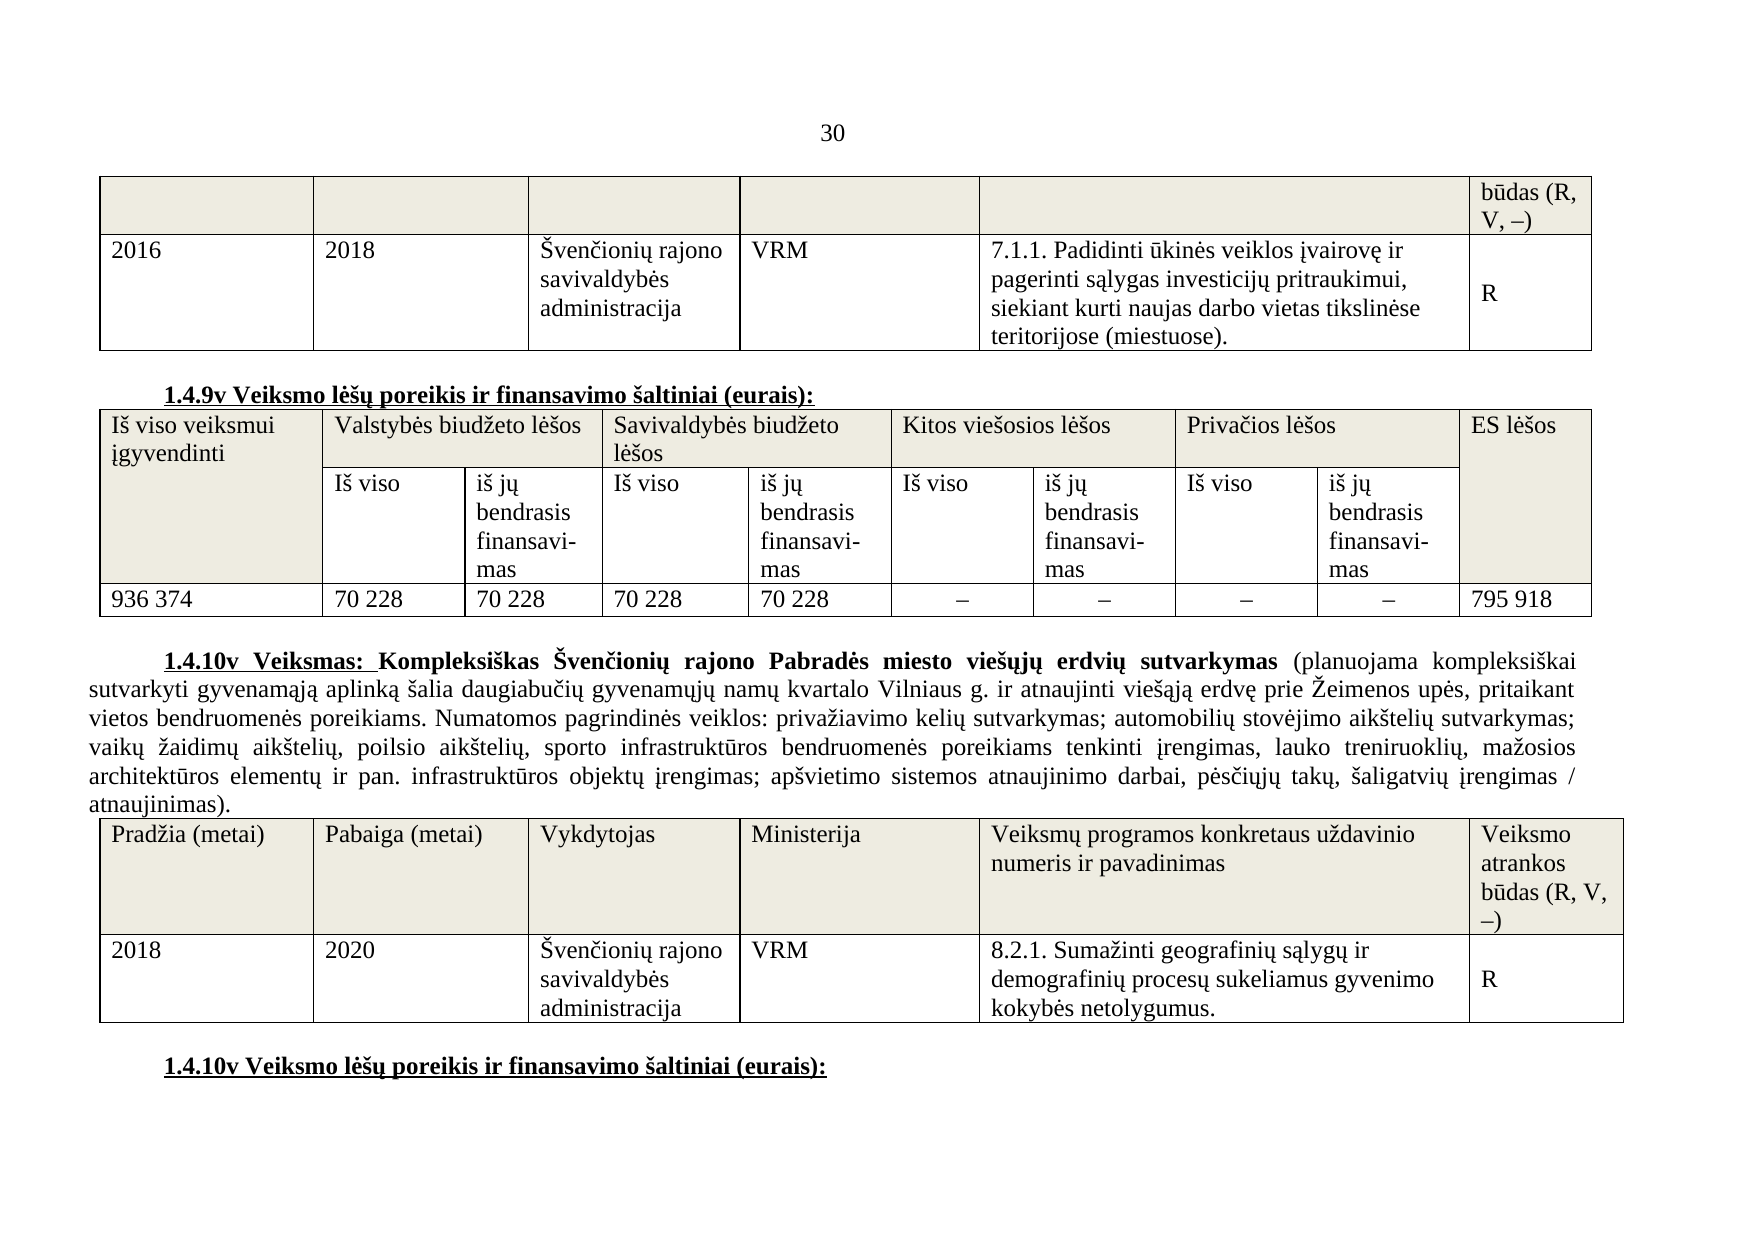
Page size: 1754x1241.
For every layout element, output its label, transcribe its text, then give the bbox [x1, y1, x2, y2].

table_header Iš viso veiksmui įgyvendinti [101, 410, 322, 583]
table_cell R [1470, 935, 1623, 1022]
table_cell 795 918 [1460, 584, 1591, 616]
table_cell – [1176, 584, 1317, 616]
table_header ES lėšos [1460, 410, 1591, 583]
table_header Valstybės biudžeto lėšos [323, 410, 602, 467]
table_header Ministerija [741, 819, 979, 934]
table_cell – [892, 584, 1033, 616]
table_cell Iš viso [603, 468, 748, 583]
table_header [741, 177, 979, 234]
table_cell iš jų bendrasis finansavi- mas [749, 468, 891, 583]
table_cell 8.2.1. Sumažinti geografinių sąlygų ir demografinių procesų sukeliamus gyvenimo kokybės netolygumus. [980, 935, 1469, 1022]
table_cell 2018 [314, 235, 528, 350]
table_cell 70 228 [323, 584, 464, 616]
text 1.4.10v Veiksmo lėšų poreikis ir finansavimo šaltiniai (eurais): [89, 1051, 1577, 1080]
table_cell iš jų bendrasis finansavi- mas [1034, 468, 1175, 583]
table_header Pabaiga (metai) [314, 819, 528, 934]
table_cell Iš viso [1176, 468, 1317, 583]
table_cell Švenčionių rajono savivaldybės administracija [529, 235, 739, 350]
table_cell 70 228 [749, 584, 891, 616]
table_cell 70 228 [466, 584, 602, 616]
table_cell 936 374 [101, 584, 322, 616]
table_cell 70 228 [603, 584, 748, 616]
table_cell 2016 [101, 235, 313, 350]
table_header Veiksmo atrankos būdas (R, V, –) [1470, 819, 1623, 934]
table_cell VRM [741, 235, 979, 350]
table_cell R [1470, 235, 1591, 350]
table_cell Iš viso [892, 468, 1033, 583]
table_header Privačios lėšos [1176, 410, 1459, 467]
table_header [314, 177, 528, 234]
text 1.4.10v Veiksmas: Kompleksiškas Švenčionių rajono Pabradės miesto viešųjų erdvių sutvarkymas (planuojama kompleksiškai sutvarkyti gyvenamąją aplinką šalia daugiabučių gyvenamųjų namų kvartalo Vilniaus g. ir atnaujinti viešąją erdvę prie Žeimenos upės, pritaikant vietos bendruomenės poreikiams. Numatomos pagrindinės veiklos: privažiavimo kelių sutvarkymas; automobilių stovėjimo aikštelių sutvarkymas; vaikų žaidimų aikštelių, poilsio aikštelių, sporto infrastruktūros bendruomenės poreikiams tenkinti įrengimas, lauko treniruoklių, mažosios architektūros elementų ir pan. infrastruktūros objektų įrengimas; apšvietimo sistemos atnaujinimo darbai, pėsčiųjų takų, šaligatvių įrengimas / atnaujinimas). [89, 646, 1577, 818]
table_header [529, 177, 739, 234]
text 1.4.9v Veiksmo lėšų poreikis ir finansavimo šaltiniai (eurais): [89, 380, 1577, 409]
table_header Kitos viešosios lėšos [892, 410, 1175, 467]
table_cell Iš viso [323, 468, 464, 583]
table_header Savivaldybės biudžeto lėšos [603, 410, 891, 467]
table_cell 2020 [314, 935, 528, 1022]
table_header Veiksmų programos konkretaus uždavinio numeris ir pavadinimas [980, 819, 1469, 934]
table_cell 2018 [101, 935, 313, 1022]
table_header [980, 177, 1469, 234]
table_cell 7.1.1. Padidinti ūkinės veiklos įvairovę ir pagerinti sąlygas investicijų pritraukimui, siekiant kurti naujas darbo vietas tikslinėse teritorijose (miestuose). [980, 235, 1469, 350]
table_cell – [1034, 584, 1175, 616]
table_cell iš jų bendrasis finansavi- mas [466, 468, 602, 583]
table_header [101, 177, 313, 234]
table_header Pradžia (metai) [101, 819, 313, 934]
table_cell – [1318, 584, 1459, 616]
table_cell iš jų bendrasis finansavi- mas [1318, 468, 1459, 583]
table_cell Švenčionių rajono savivaldybės administracija [529, 935, 739, 1022]
table_header Vykdytojas [529, 819, 739, 934]
table_header būdas (R, V, –) [1470, 177, 1591, 234]
table_cell VRM [741, 935, 979, 1022]
